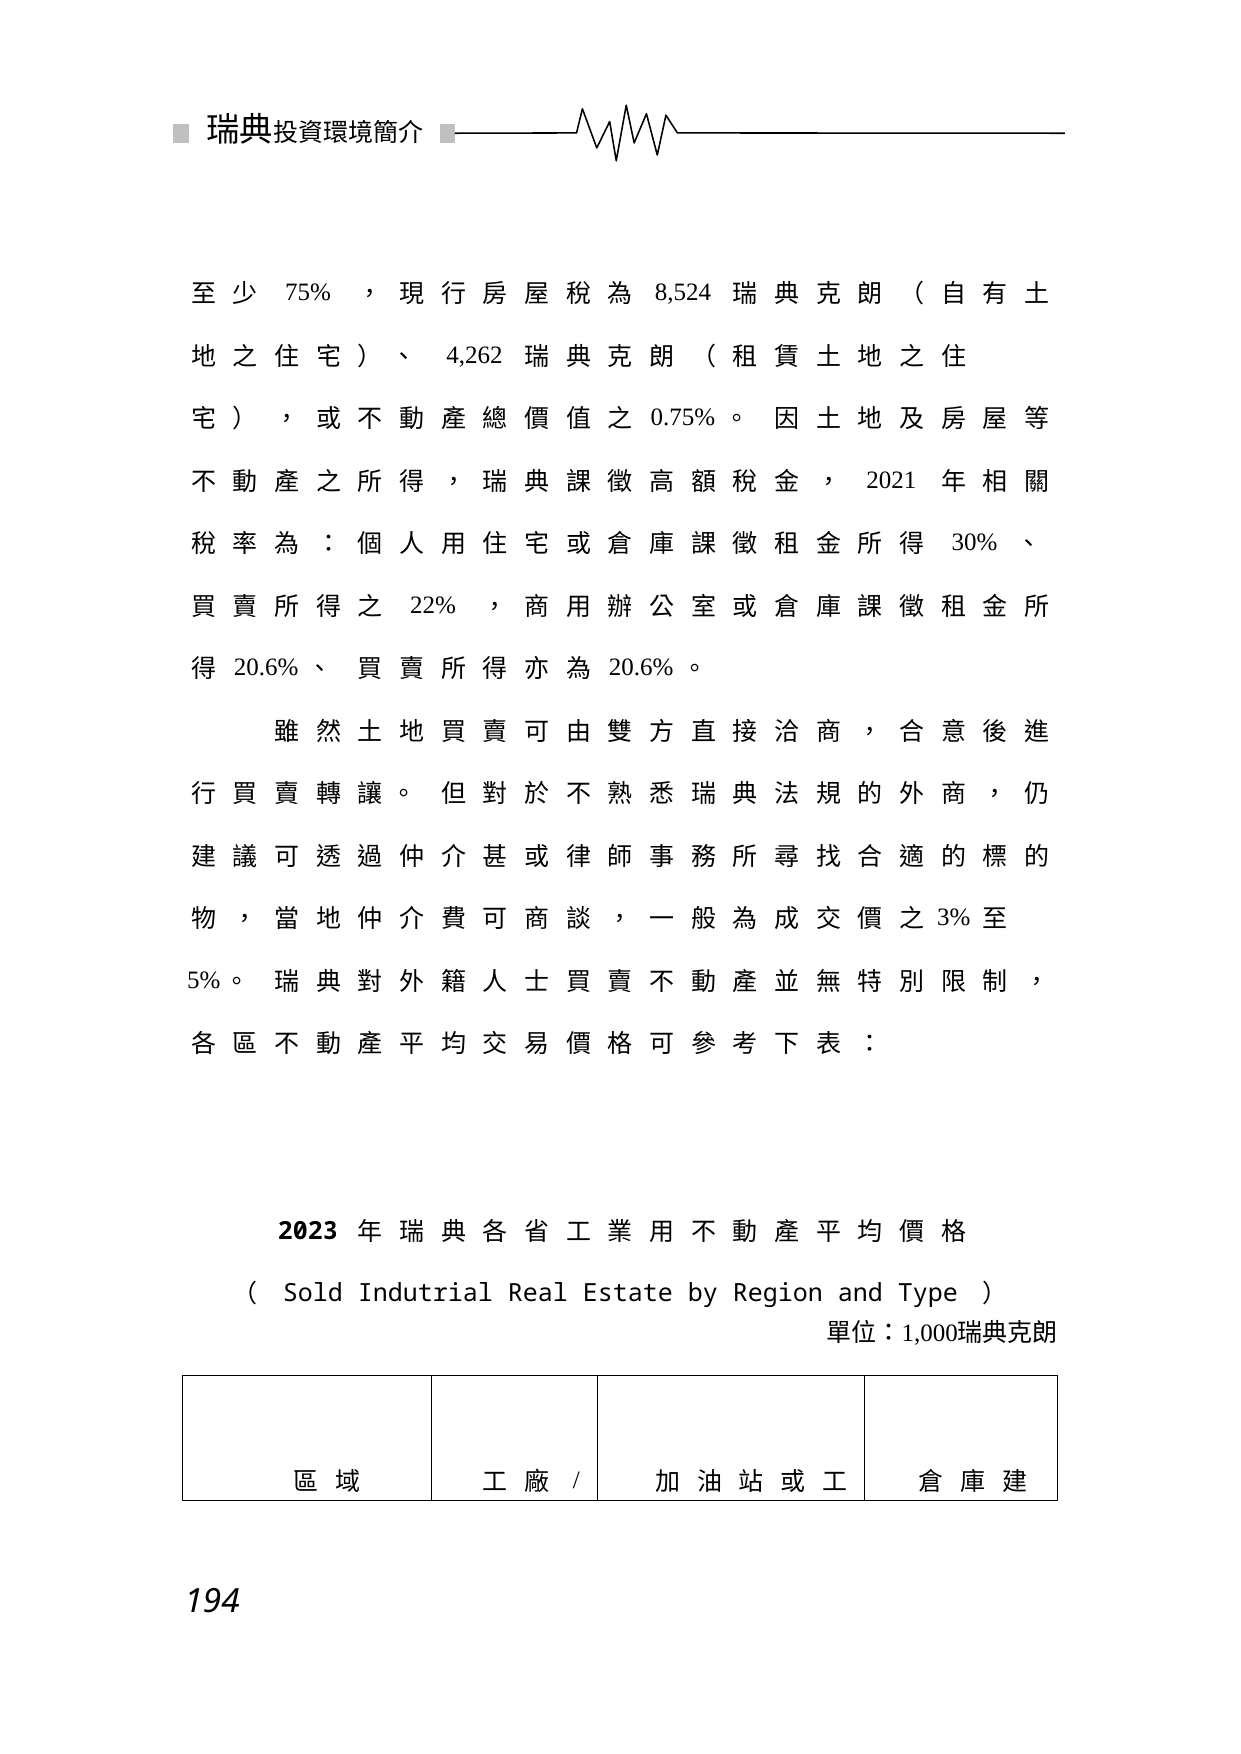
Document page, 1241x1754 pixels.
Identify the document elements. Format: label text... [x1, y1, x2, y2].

table_header 加油站或工作坊 [598, 1376, 864, 1500]
table_header 區域（省） [183, 1376, 431, 1500]
table_header 工廠/廠房 [432, 1376, 597, 1500]
table_header 倉庫建築物 [865, 1376, 1057, 1500]
text 至少75%，現行房屋稅為8,524瑞典克朗（自有土地之住宅）、4,262瑞典克朗（租賃土地之住宅），或不動產總價值之0.75%。因土地及房屋等不動產之所得，瑞典課徵高額稅金，2021年相關稅率為：個人用住宅或倉庫課徵租金所得30%、買賣所得之22%，商用辦公室或倉庫課徵租金所得20.6%、買賣所得亦為20.6%。 [183, 250, 1058, 688]
text 單位：1,000瑞典克朗 [183, 1313, 1058, 1349]
text 2023年瑞典各省工業用不動產平均價格 （Sold Indutrial Real Estate by Region and Type） [183, 1188, 1058, 1313]
text 雖然土地買賣可由雙方直接洽商，合意後進行買賣轉讓。但對於不熟悉瑞典法規的外商，仍建議可透過仲介甚或律師事務所尋找合適的標的物，當地仲介費可商談，一般為成交價之3%至5%。瑞典對外籍人士買賣不動產並無特別限制，各區不動產平均交易價格可參考下表： [183, 688, 1058, 1063]
